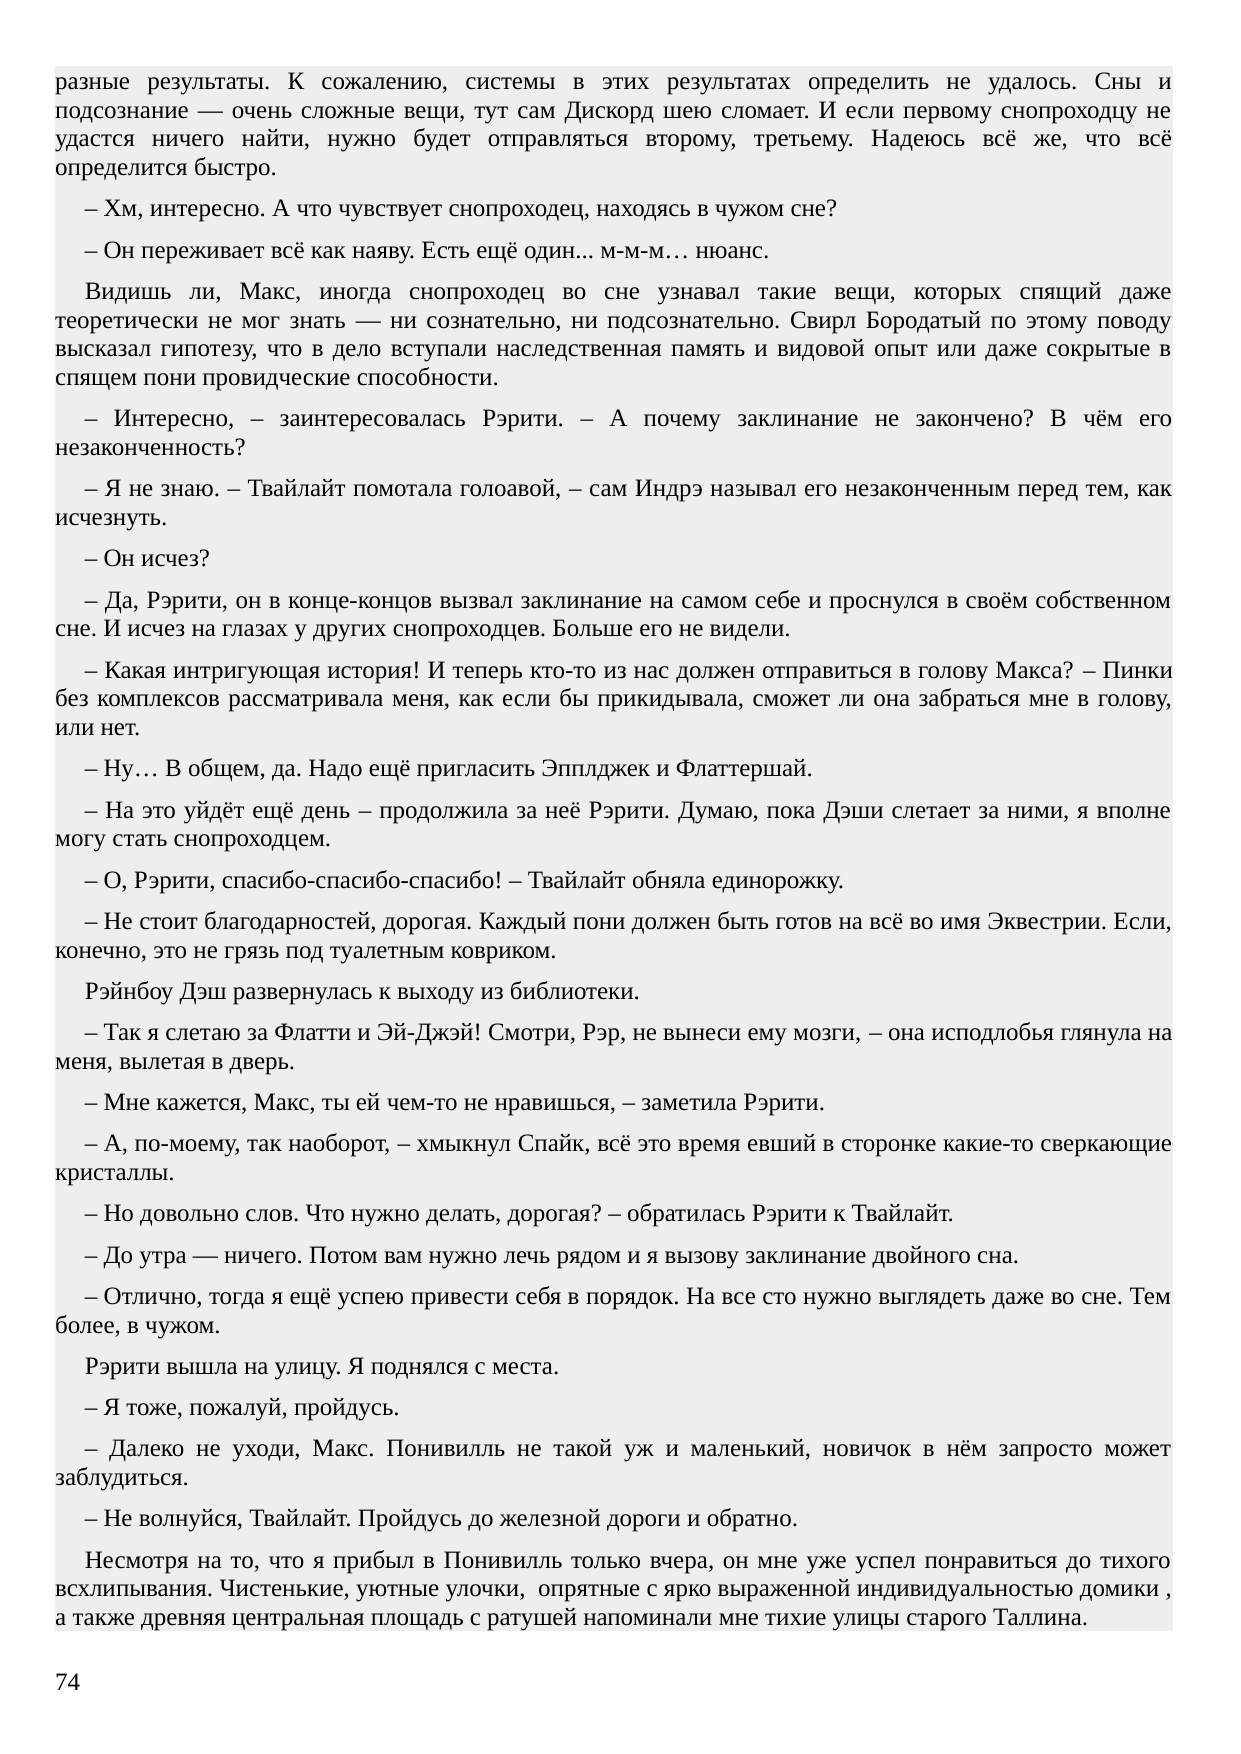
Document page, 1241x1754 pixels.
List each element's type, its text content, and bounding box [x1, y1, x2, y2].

text Видишь ли, Макс, иногда снопроходец во сне узнавал такие вещи, которых спящий даже теоретически не мог знать — ни сознательно, ни подсознательно. Свирл Бородатый по этому поводу высказал гипотезу, что в дело вступали наследственная память и видовой опыт или даже сокрытые в спящем пони провидческие способности. [55, 276, 1173, 391]
text – Ну… В общем, да. Надо ещё пригласить Эпплджек и Флаттершай. [55, 753, 1173, 782]
text – Какая интригующая история! И теперь кто-то из нас должен отправиться в голову Макса? – Пинки без комплексов рассматривала меня, как если бы прикидывала, сможет ли она забраться мне в голову, или нет. [55, 655, 1173, 741]
text – Далеко не уходи, Макс. Понивилль не такой уж и маленький, новичок в нём запросто может заблудиться. [55, 1433, 1173, 1491]
text – О, Рэрити, спасибо-спасибо-спасибо! – Твайлайт обняла единорожку. [55, 865, 1173, 893]
text – Я не знаю. – Твайлайт помотала голоавой, – сам Индрэ называл его незаконченным перед тем, как исчезнуть. [55, 473, 1173, 531]
text Рэйнбоу Дэш развернулась к выходу из библиотеки. [55, 976, 1173, 1005]
text – Я тоже, пожалуй, пройдусь. [55, 1392, 1173, 1421]
text – Но довольно слов. Что нужно делать, дорогая? – обратилась Рэрити к Твайлайт. [55, 1198, 1173, 1227]
text Несмотря на то, что я прибыл в Понивилль только вчера, он мне уже успел понравиться до тихого всхлипывания. Чистенькие, уютные улочки, опрятные с ярко выраженной индивидуальностью домики , а также древняя центральная площадь с ратушей напоминали мне тихие улицы старого Таллина. [55, 1545, 1173, 1631]
text Рэрити вышла на улицу. Я поднялся с места. [55, 1351, 1173, 1380]
text – Да, Рэрити, он в конце-концов вызвал заклинание на самом себе и проснулся в своём собственном сне. И исчез на глазах у других снопроходцев. Больше его не видели. [55, 585, 1173, 642]
text – Он переживает всё как наяву. Есть ещё один... м-м-м… нюанс. [55, 235, 1173, 263]
text – Хм, интересно. А что чувствует снопроходец, находясь в чужом сне? [55, 193, 1173, 222]
text – До утра — ничего. Потом вам нужно лечь рядом и я вызову заклинание двойного сна. [55, 1240, 1173, 1268]
text – Мне кажется, Макс, ты ей чем-то не нравишься, – заметила Рэрити. [55, 1087, 1173, 1116]
text – Не волнуйся, Твайлайт. Пройдусь до железной дороги и обратно. [55, 1503, 1173, 1532]
text – Не стоит благодарностей, дорогая. Каждый пони должен быть готов на всё во имя Эквестрии. Если, конечно, это не грязь под туалетным ковриком. [55, 906, 1173, 963]
text – На это уйдёт ещё день – продолжила за неё Рэрити. Думаю, пока Дэши слетает за ними, я вполне могу стать снопроходцем. [55, 795, 1173, 852]
text – Интересно, – заинтересовалась Рэрити. – А почему заклинание не закончено? В чём его незаконченность? [55, 403, 1173, 461]
text – А, по-моему, так наоборот, – хмыкнул Спайк, всё это время евший в сторонке какие-то сверкающие кристаллы. [55, 1128, 1173, 1186]
text – Так я слетаю за Флатти и Эй-Джэй! Смотри, Рэр, не вынеси ему мозги, – она исподлобья глянула на меня, вылетая в дверь. [55, 1017, 1173, 1075]
text разные результаты. К сожалению, системы в этих результатах определить не удалось. Сны и подсознание — очень сложные вещи, тут сам Дискорд шею сломает. И если первому снопроходцу не удастся ничего найти, нужно будет отправляться второму, третьему. Надеюсь всё же, что всё определится быстро. [55, 66, 1173, 181]
text – Он исчез? [55, 543, 1173, 572]
text – Отлично, тогда я ещё успею привести себя в порядок. На все сто нужно выглядеть даже во сне. Тем более, в чужом. [55, 1281, 1173, 1338]
